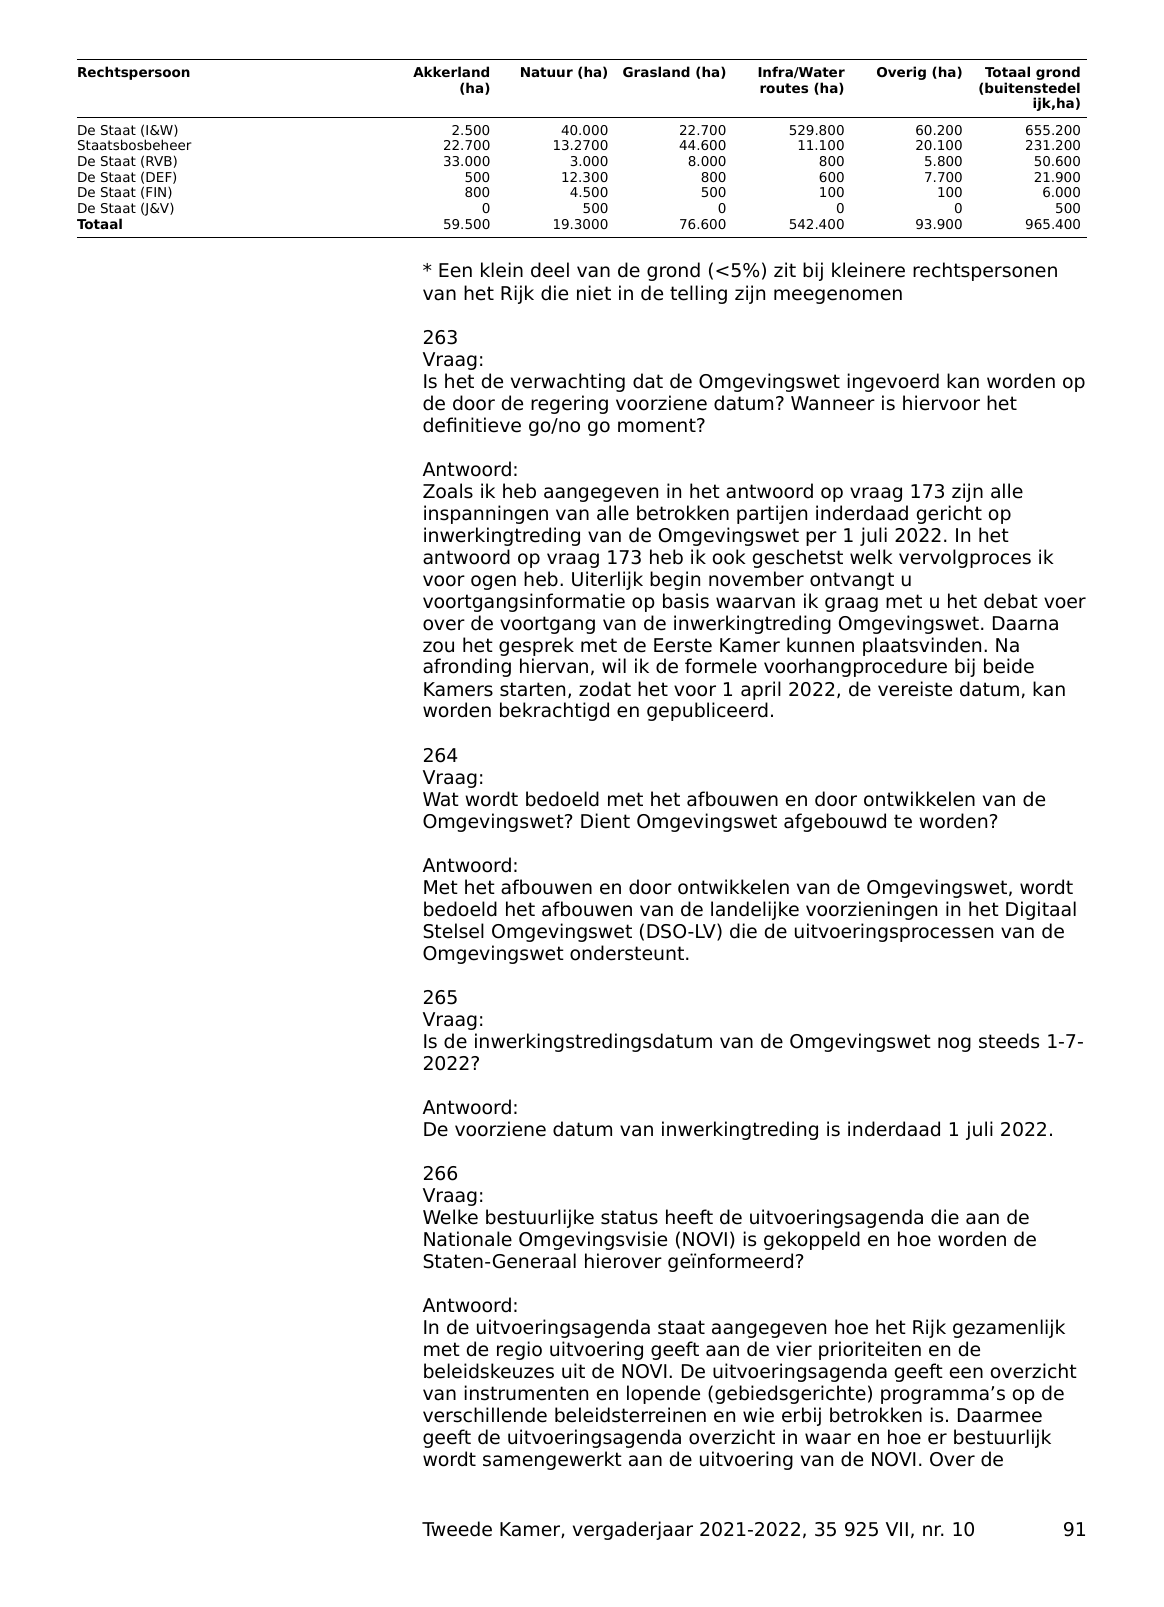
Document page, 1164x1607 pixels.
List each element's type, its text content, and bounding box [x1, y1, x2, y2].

table_cell De Staat (J&V) [77, 201, 378, 217]
table_header Akkerland (ha) [378, 60, 496, 117]
table_header Infra/Water routes (ha) [732, 60, 850, 117]
table_cell Staatsbosbeheer [77, 138, 378, 154]
table_cell 22.700 [614, 118, 732, 138]
table_header Rechtspersoon [77, 60, 378, 117]
table_cell 59.500 [378, 217, 496, 237]
table_header Grasland (ha) [614, 60, 732, 117]
text Vraag: [422, 1009, 1087, 1031]
table_cell 22.700 [378, 138, 496, 154]
table_cell 0 [850, 201, 968, 217]
table_cell 500 [378, 170, 496, 185]
text Antwoord: [422, 459, 1087, 481]
table_cell De Staat (RVB) [77, 154, 378, 169]
text Is het de verwachting dat de Omgevingswet ingevoerd kan worden op de door de regering voorziene datum? Wanneer is hiervoor het definitieve go/no go moment? [422, 371, 1087, 436]
table_cell 965.400 [969, 217, 1087, 237]
table_cell 655.200 [969, 118, 1087, 138]
table_cell 93.900 [850, 217, 968, 237]
table_cell 231.200 [969, 138, 1087, 154]
table_cell 3.000 [496, 154, 614, 169]
table_cell 0 [732, 201, 850, 217]
text 263 [422, 327, 1087, 348]
text Wat wordt bedoeld met het afbouwen en door ontwikkelen van de Omgevingswet? Dient Omgevingswet afgebouwd te worden? [422, 788, 1087, 832]
text * Een klein deel van de grond (<5%) zit bij kleinere rechtspersonen van het Rijk die niet in de telling zijn meegenomen [422, 260, 1087, 304]
table_cell 50.600 [969, 154, 1087, 169]
text 266 [422, 1163, 1087, 1185]
table_cell 2.500 [378, 118, 496, 138]
table_header Natuur (ha) [496, 60, 614, 117]
table_cell 13.2700 [496, 138, 614, 154]
text In de uitvoeringsagenda staat aangegeven hoe het Rijk gezamenlijk met de regio uitvoering geeft aan de vier prioriteiten en de beleidskeuzes uit de NOVI. De uitvoeringsagenda geeft een overzicht van instrumenten en lopende (gebiedsgerichte) programma’s op de verschillende beleidsterreinen en wie erbij betrokken is. Daarmee geeft de uitvoeringsagenda overzicht in waar en hoe er bestuurlijk wordt samengewerkt aan de uitvoering van de NOVI. Over de [422, 1317, 1087, 1471]
table_cell 76.600 [614, 217, 732, 237]
table_cell 21.900 [969, 170, 1087, 185]
table_cell 0 [378, 201, 496, 217]
table_cell 11.100 [732, 138, 850, 154]
table_cell 600 [732, 170, 850, 185]
table_cell 19.3000 [496, 217, 614, 237]
table_cell 8.000 [614, 154, 732, 169]
text Zoals ik heb aangegeven in het antwoord op vraag 173 zijn alle inspanningen van alle betrokken partijen inderdaad gericht op inwerkingtreding van de Omgevingswet per 1 juli 2022. In het antwoord op vraag 173 heb ik ook geschetst welk vervolgproces ik voor ogen heb. Uiterlijk begin november ontvangt u voortgangsinformatie op basis waarvan ik graag met u het debat voer over de voortgang van de inwerkingtreding Omgevingswet. Daarna zou het gesprek met de Eerste Kamer kunnen plaatsvinden. Na afronding hiervan, wil ik de formele voorhangprocedure bij beide Kamers starten, zodat het voor 1 april 2022, de vereiste datum, kan worden bekrachtigd en gepubliceerd. [422, 481, 1087, 722]
table_cell 800 [378, 185, 496, 201]
table_cell 800 [732, 154, 850, 169]
table_cell 6.000 [969, 185, 1087, 201]
text Welke bestuurlijke status heeft de uitvoeringsagenda die aan de Nationale Omgevingsvisie (NOVI) is gekoppeld en hoe worden de Staten-Generaal hierover geïnformeerd? [422, 1207, 1087, 1273]
text 264 [422, 744, 1087, 767]
table_cell 529.800 [732, 118, 850, 138]
text Antwoord: [422, 1097, 1087, 1119]
text Is de inwerkingstredingsdatum van de Omgevingswet nog steeds 1-7-2022? [422, 1031, 1087, 1075]
text Vraag: [422, 1185, 1087, 1207]
table_cell 800 [614, 170, 732, 185]
table_cell 20.100 [850, 138, 968, 154]
text Antwoord: [422, 855, 1087, 877]
table_cell 44.600 [614, 138, 732, 154]
text Vraag: [422, 348, 1087, 371]
table_cell De Staat (DEF) [77, 170, 378, 185]
table_cell 100 [850, 185, 968, 201]
text Met het afbouwen en door ontwikkelen van de Omgevingswet, wordt bedoeld het afbouwen van de landelijke voorzieningen in het Digitaal Stelsel Omgevingswet (DSO-LV) die de uitvoeringsprocessen van de Omgevingswet ondersteunt. [422, 877, 1087, 964]
table_cell De Staat (I&W) [77, 118, 378, 138]
text 265 [422, 987, 1087, 1009]
table_cell 500 [496, 201, 614, 217]
text De voorziene datum van inwerkingtreding is inderdaad 1 juli 2022. [422, 1119, 1087, 1141]
text Antwoord: [422, 1295, 1087, 1317]
table_cell 40.000 [496, 118, 614, 138]
table_cell 33.000 [378, 154, 496, 169]
table_cell Totaal [77, 217, 378, 237]
table_cell 0 [614, 201, 732, 217]
table_cell 542.400 [732, 217, 850, 237]
table_cell 12.300 [496, 170, 614, 185]
table_cell 500 [614, 185, 732, 201]
table_header Overig (ha) [850, 60, 968, 117]
table_cell 7.700 [850, 170, 968, 185]
table_cell 100 [732, 185, 850, 201]
table_cell De Staat (FIN) [77, 185, 378, 201]
text Vraag: [422, 767, 1087, 788]
table_header Totaal grond (buitenstedelijk,ha) [969, 60, 1087, 117]
table_cell 5.800 [850, 154, 968, 169]
table_cell 500 [969, 201, 1087, 217]
table_cell 4.500 [496, 185, 614, 201]
table_cell 60.200 [850, 118, 968, 138]
